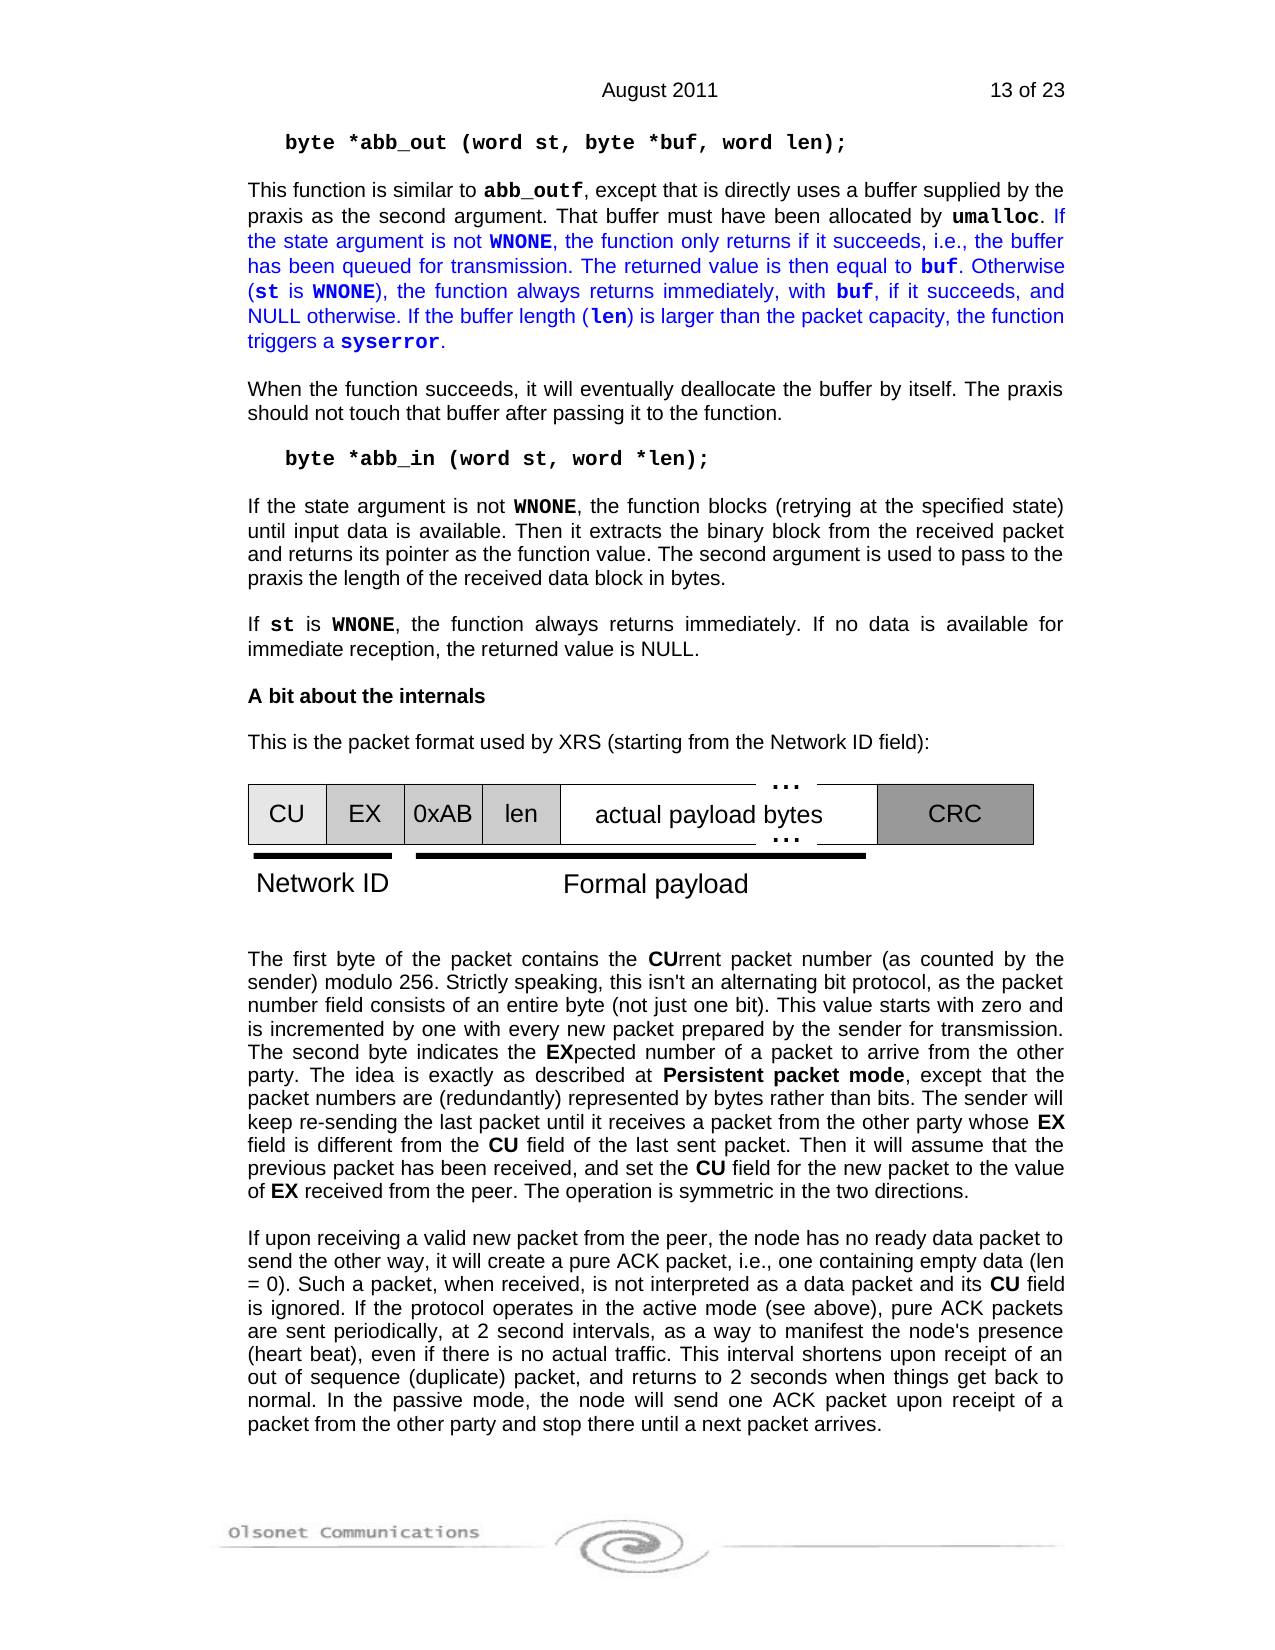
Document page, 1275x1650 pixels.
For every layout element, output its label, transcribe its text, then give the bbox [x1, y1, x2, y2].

text The first byte of the packet contains the CUrrent packet number (as counted by the sender) modulo 256. Strictly speaking, this isn't an alternating bit protocol, as the packet number field consists of an entire byte (not just one bit). This value starts with zero and is incremented by one with every new packet prepared by the sender for transmission. The second byte indicates the EXpected number of a packet to arrive from the other party. The idea is exactly as described at Persistent packet mode, except that the packet numbers are (redundantly) represented by bytes rather than bits. The sender will keep re-sending the last packet until it receives a packet from the other party whose EX field is different from the CU field of the last sent packet. Then it will assume that the previous packet has been received, and set the CU field for the new packet to the value of EX received from the peer. The operation is symmetric in the two directions. [247, 948, 1065, 1203]
text If st is WNONE, the function always returns immediately. If no data is available for immediate reception, the returned value is NULL. [247, 613, 1065, 661]
text If upon receiving a valid new packet from the peer, the node has no ready data packet to send the other way, it will create a pure ACK packet, i.e., one containing empty data (len = 0). Such a packet, when received, is not interpreted as a data packet and its CU field is ignored. If the protocol operates in the active mode (see above), pure ACK packets are sent periodically, at 2 second intervals, as a way to manifest the node's presence (heart beat), even if there is no actual traffic. This interval shortens upon receipt of an out of sequence (duplicate) packet, and returns to 2 seconds when things get back to normal. In the passive mode, the node will send one ACK packet upon receipt of a packet from the other party and stop there until a next packet arrives. [247, 1226, 1065, 1435]
text byte *abb_out (word st, byte *buf, word len); [285, 132, 1065, 156]
picture [210, 1504, 1065, 1596]
text This function is similar to abb_outf, except that is directly uses a buffer supplied by the praxis as the second argument. That buffer must have been allocated by umalloc. If the state argument is not WNONE, the function only returns if it succeeds, i.e., the buffer has been queued for transmission. The returned value is then equal to buf. Otherwise (st is WNONE), the function always returns immediately, with buf, if it succeeds, and NULL otherwise. If the buffer length (len) is larger than the packet capacity, the function triggers a syserror. [247, 179, 1065, 355]
text When the function succeeds, it will eventually deallocate the buffer by itself. The praxis should not touch that buffer after passing it to the function. [247, 378, 1065, 424]
text This is the packet format used by XRS (starting from the Network ID field): [247, 731, 1065, 754]
text If the state argument is not WNONE, the function blocks (retrying at the specified state) until input data is available. Then it extracts the binary block from the received packet and returns its pointer as the function value. The second argument is used to pass to the praxis the length of the received data block in bytes. [247, 494, 1065, 589]
text byte *abb_in (word st, word *len); [285, 448, 1065, 471]
subtitle A bit about the internals [247, 684, 1065, 707]
